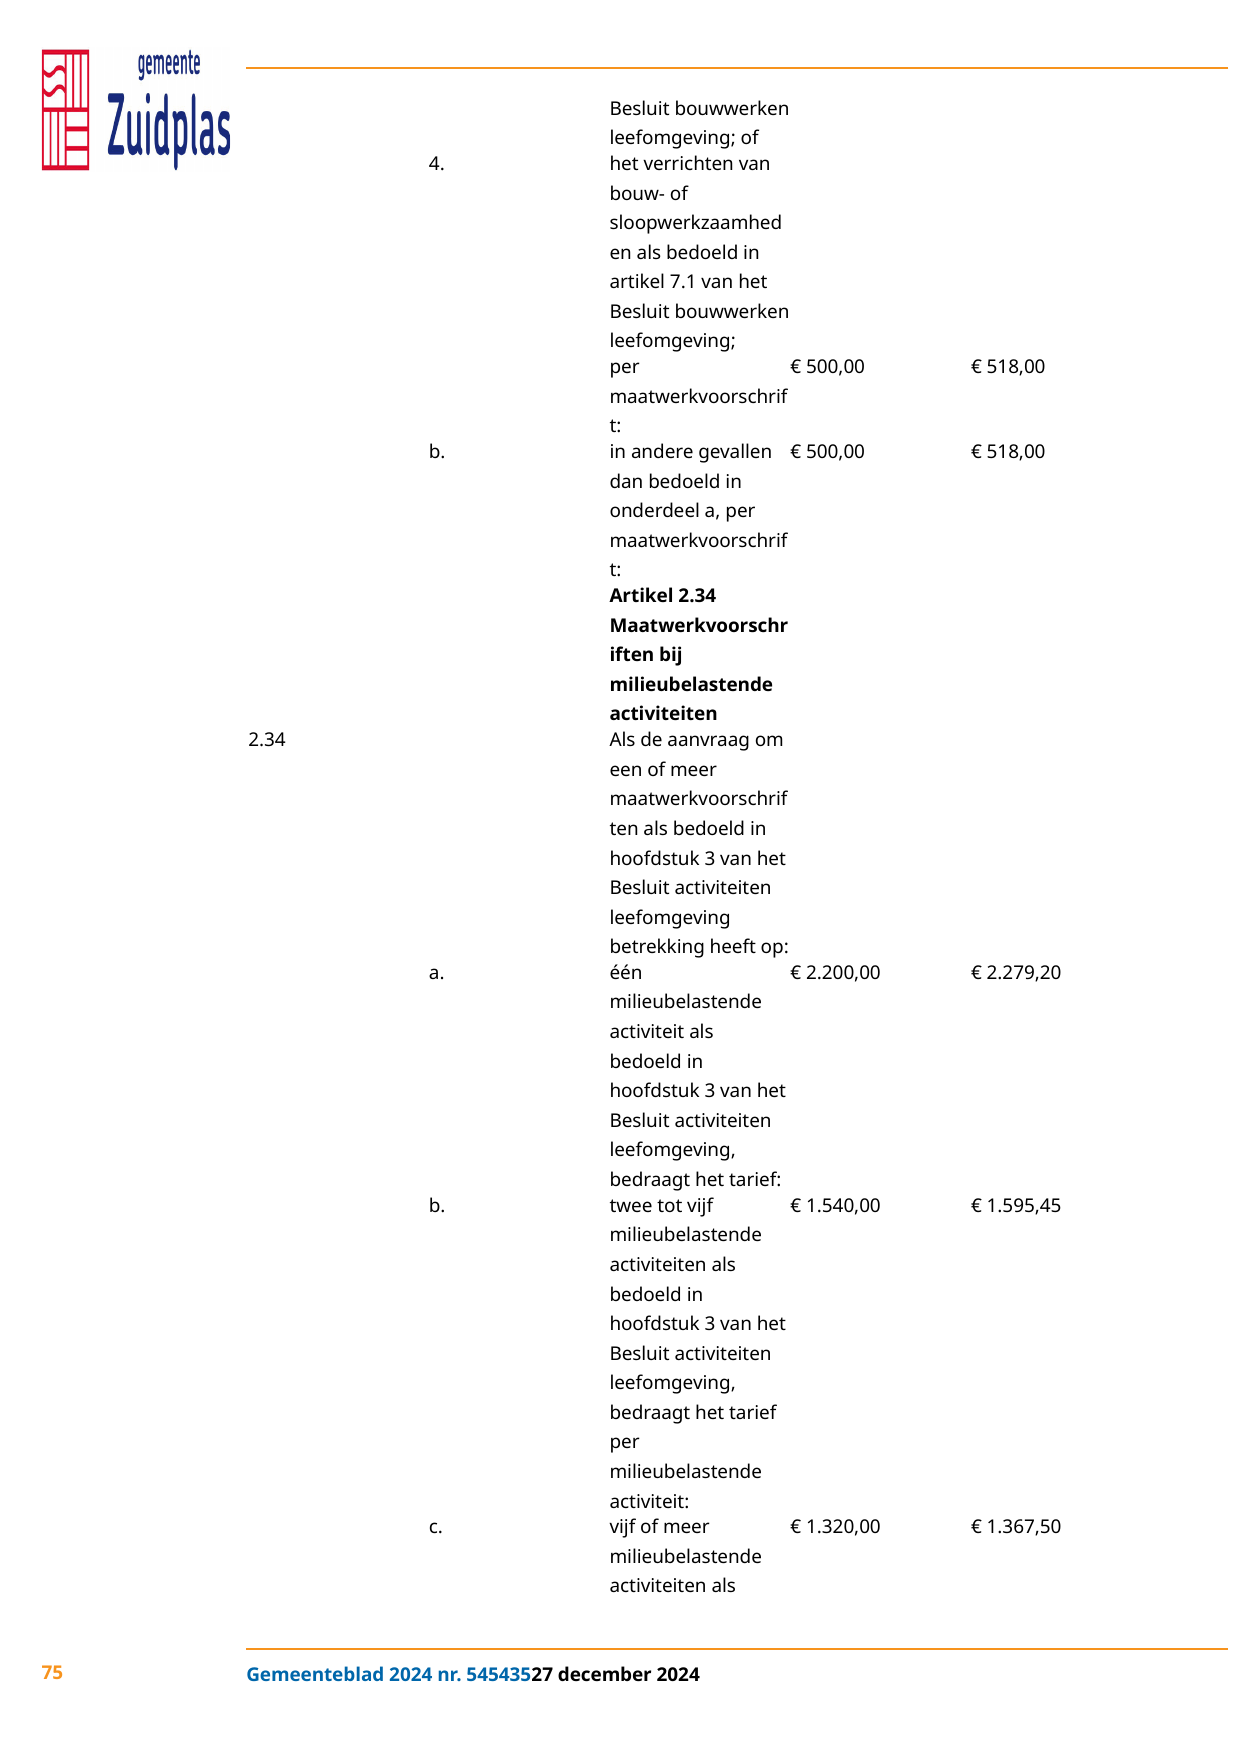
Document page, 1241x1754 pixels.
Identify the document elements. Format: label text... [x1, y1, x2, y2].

table_cell € 2.279,20 [971, 959, 1152, 1192]
table_cell [429, 353, 609, 438]
table_cell € 518,00 [971, 438, 1152, 582]
table_cell [971, 150, 1152, 353]
table_cell € 518,00 [971, 353, 1152, 438]
table_cell [790, 582, 971, 726]
table_cell [790, 95, 971, 150]
table_cell Als de aanvraag om een of meer maatwerkvoorschriften als bedoeld in hoofdstuk 3 van het Besluit activiteiten leefomgeving betrekking heeft op: [609, 726, 790, 959]
table_cell [429, 582, 609, 726]
table_cell [248, 95, 429, 150]
table_cell [971, 95, 1152, 150]
table_cell [248, 150, 429, 353]
table_cell twee tot vijf milieubelastende activiteiten als bedoeld in hoofdstuk 3 van het Besluit activiteiten leefomgeving, bedraagt het tarief per milieubelastende activiteit: [609, 1192, 790, 1513]
table_cell [971, 582, 1152, 726]
table_cell [248, 353, 429, 438]
table_cell c. [429, 1514, 609, 1598]
table_cell Besluit bouwwerken leefomgeving; of [609, 95, 790, 150]
table_cell [971, 726, 1152, 959]
table_cell 2.34 [248, 726, 429, 959]
table_cell [790, 150, 971, 353]
table_cell [790, 726, 971, 959]
table_cell [248, 1192, 429, 1513]
picture [41, 47, 231, 172]
table_cell Artikel 2.34 Maatwerkvoorschriften bij milieubelastende activiteiten [609, 582, 790, 726]
table_cell € 500,00 [790, 438, 971, 582]
table_cell [429, 95, 609, 150]
table_cell € 1.320,00 [790, 1514, 971, 1598]
table_cell één milieubelastende activiteit als bedoeld in hoofdstuk 3 van het Besluit activiteiten leefomgeving, bedraagt het tarief: [609, 959, 790, 1192]
table_cell het verrichten van bouw- of sloopwerkzaamheden als bedoeld in artikel 7.1 van het Besluit bouwwerken leefomgeving; [609, 150, 790, 353]
table_cell [429, 726, 609, 959]
table_cell b. [429, 438, 609, 582]
table_cell [248, 1514, 429, 1598]
table_cell 4. [429, 150, 609, 353]
table_cell € 2.200,00 [790, 959, 971, 1192]
table_cell b. [429, 1192, 609, 1513]
table_cell a. [429, 959, 609, 1192]
table_cell € 1.595,45 [971, 1192, 1152, 1513]
table_cell [248, 438, 429, 582]
table_cell vijf of meer milieubelastende activiteiten als [609, 1514, 790, 1598]
table_cell [248, 582, 429, 726]
table_cell [248, 959, 429, 1192]
table_cell € 1.540,00 [790, 1192, 971, 1513]
table_cell € 500,00 [790, 353, 971, 438]
table_cell € 1.367,50 [971, 1514, 1152, 1598]
table_cell per maatwerkvoorschrift: [609, 353, 790, 438]
table_cell in andere gevallen dan bedoeld in onderdeel a, per maatwerkvoorschrift: [609, 438, 790, 582]
